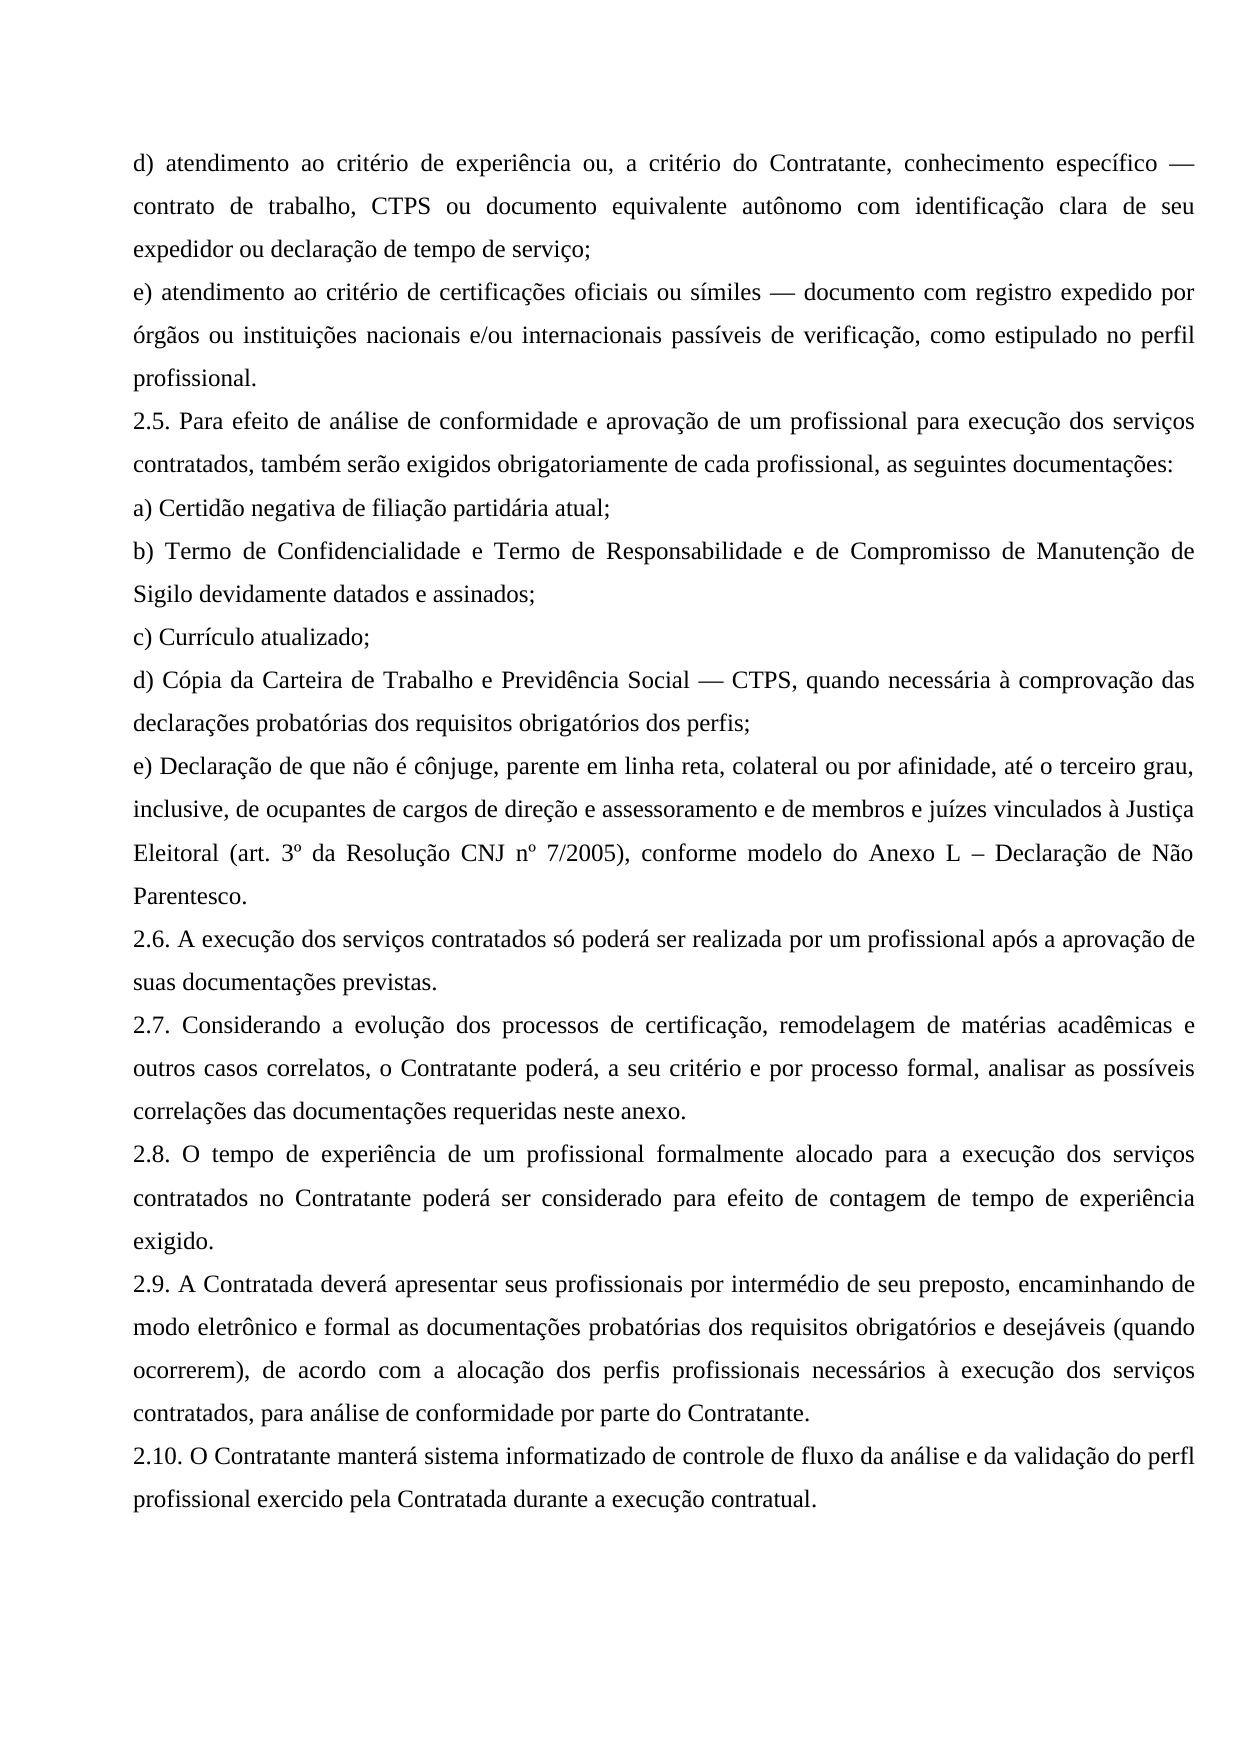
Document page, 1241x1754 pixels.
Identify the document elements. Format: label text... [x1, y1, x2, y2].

text d) atendimento ao critério de experiência ou, a critério do Contratante, conhecimento específico — contrato de trabalho, CTPS ou documento equivalente autônomo com identificação clara de seu expedidor ou declaração de tempo de serviço; [133, 148, 1196, 263]
text c) Currículo atualizado; [133, 622, 1196, 651]
text 2.7. Considerando a evolução dos processos de certificação, remodelagem de matérias acadêmicas e outros casos correlatos, o Contratante poderá, a seu critério e por processo formal, analisar as possíveis correlações das documentações requeridas neste anexo. [133, 1010, 1196, 1125]
text 2.6. A execução dos serviços contratados só poderá ser realizada por um profissional após a aprovação de suas documentações previstas. [133, 924, 1196, 996]
text 2.10. O Contratante manterá sistema informatizado de controle de fluxo da análise e da validação do perfl profissional exercido pela Contratada durante a execução contratual. [133, 1441, 1196, 1513]
text e) atendimento ao critério de certificações oficiais ou símiles — documento com registro expedido por órgãos ou instituições nacionais e/ou internacionais passíveis de verificação, como estipulado no perfil profissional. [133, 277, 1196, 392]
text 2.5. Para efeito de análise de conformidade e aprovação de um profissional para execução dos serviços contratados, também serão exigidos obrigatoriamente de cada profissional, as seguintes documentações: [133, 406, 1196, 478]
text b) Termo de Confidencialidade e Termo de Responsabilidade e de Compromisso de Manutenção de Sigilo devidamente datados e assinados; [133, 536, 1196, 608]
text a) Certidão negativa de filiação partidária atual; [133, 493, 1196, 521]
text 2.8. O tempo de experiência de um profissional formalmente alocado para a execução dos serviços contratados no Contratante poderá ser considerado para efeito de contagem de tempo de experiência exigido. [133, 1139, 1196, 1254]
text 2.9. A Contratada deverá apresentar seus profissionais por intermédio de seu preposto, encaminhando de modo eletrônico e formal as documentações probatórias dos requisitos obrigatórios e desejáveis (quando ocorrerem), de acordo com a alocação dos perfis profissionais necessários à execução dos serviços contratados, para análise de conformidade por parte do Contratante. [133, 1269, 1196, 1427]
text e) Declaração de que não é cônjuge, parente em linha reta, colateral ou por afinidade, até o terceiro grau, inclusive, de ocupantes de cargos de direção e assessoramento e de membros e juízes vinculados à Justiça Eleitoral (art. 3º da Resolução CNJ nº 7/2005), conforme modelo do Anexo L – Declaração de Não Parentesco. [133, 751, 1196, 909]
text d) Cópia da Carteira de Trabalho e Previdência Social — CTPS, quando necessária à comprovação das declarações probatórias dos requisitos obrigatórios dos perfis; [133, 665, 1196, 737]
